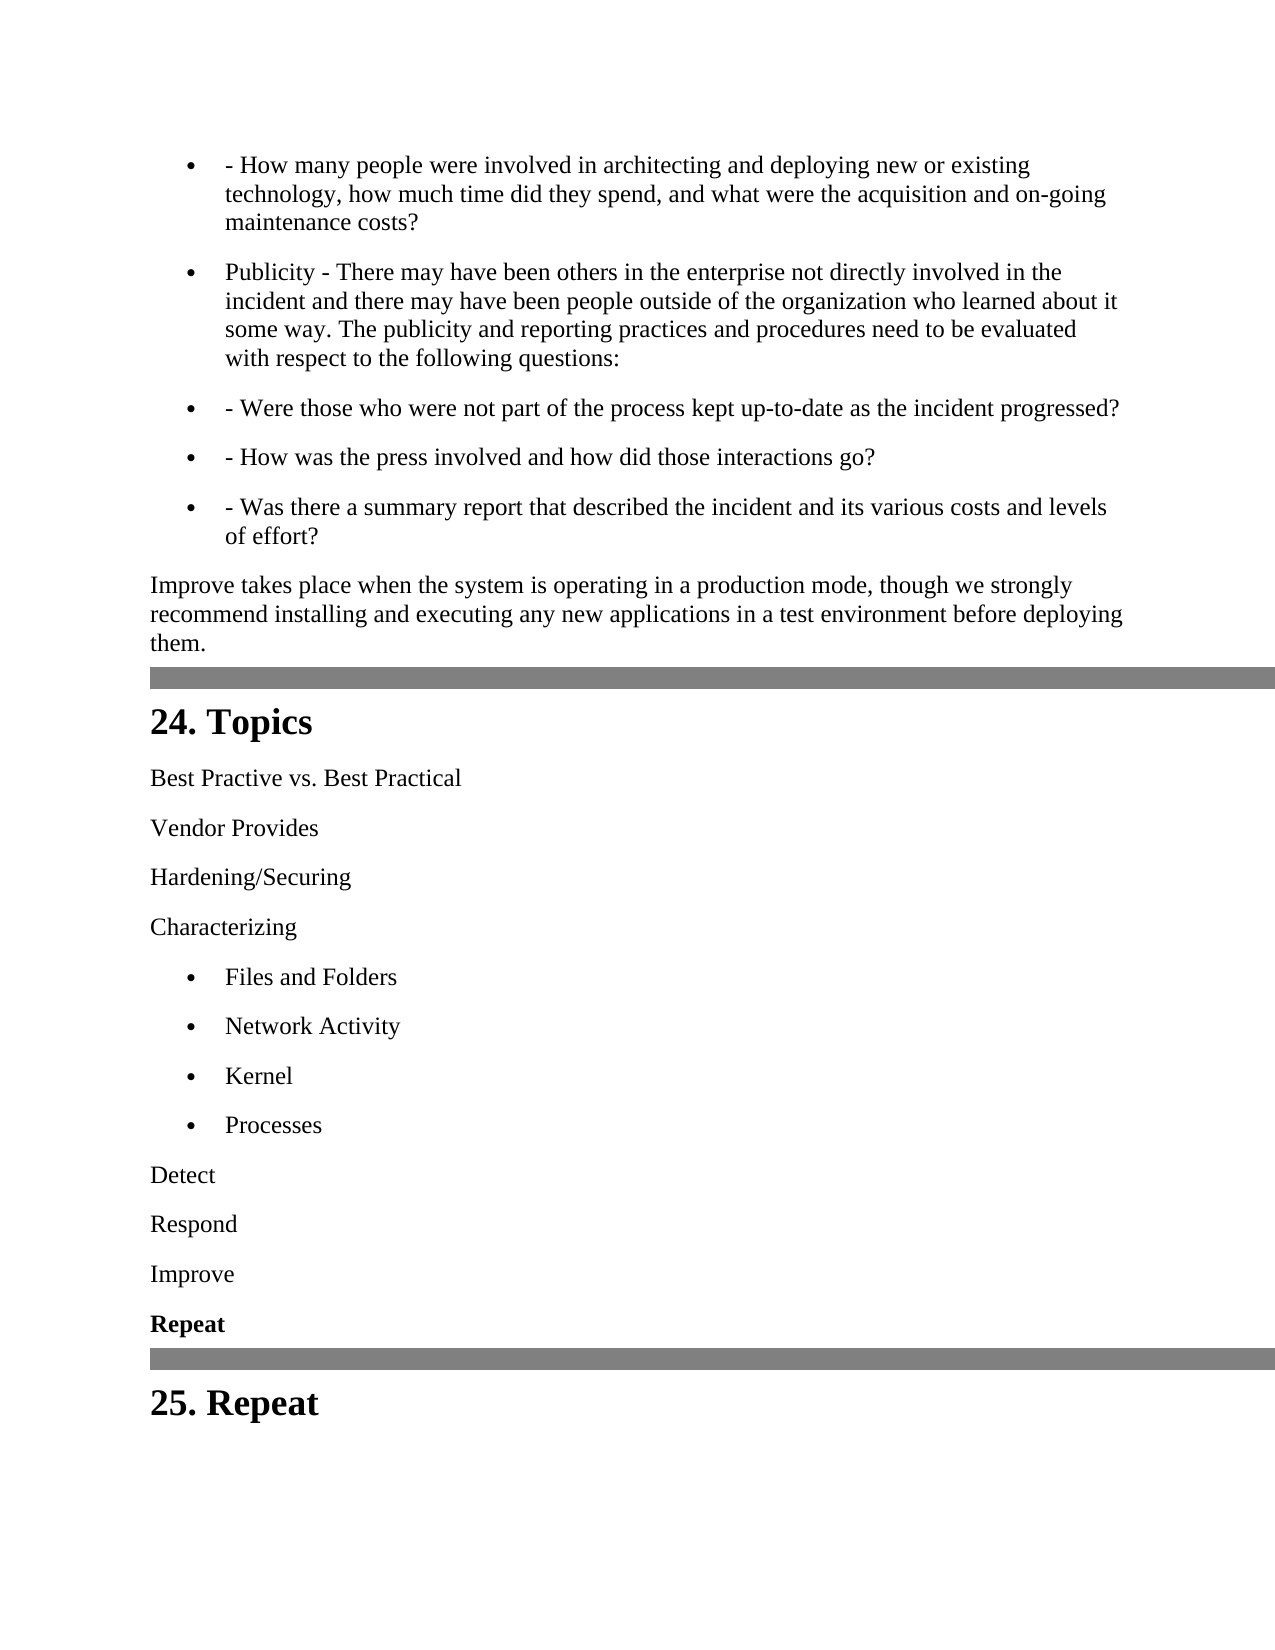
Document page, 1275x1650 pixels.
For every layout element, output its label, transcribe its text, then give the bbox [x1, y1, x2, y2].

text Improve [150, 1259, 1125, 1288]
text Respond [150, 1209, 1125, 1238]
list Publicity - There may have been others in the enterprise not directly involved in the incident and there may have been people outside of the organization who learned about it some way. The publicity and reporting practices and procedures need to be evaluated with respect to the following questions: [187, 257, 1125, 372]
text Improve takes place when the system is operating in a production mode, though we strongly recommend installing and executing any new applications in a test environment before deploying them. [150, 570, 1125, 657]
list Kernel [187, 1061, 1125, 1089]
list - How was the press involved and how did those interactions go? [187, 442, 1125, 471]
subtitle 25. Repeat [150, 1380, 1125, 1423]
list Network Activity [187, 1011, 1125, 1040]
list Files and Folders [187, 962, 1125, 990]
subtitle 24. Topics [150, 699, 1125, 742]
text Hardening/Securing [150, 862, 1125, 891]
list - Were those who were not part of the process kept up-to-date as the incident progressed? [187, 393, 1125, 422]
list - Was there a summary report that described the incident and its various costs and levels of effort? [187, 492, 1125, 549]
text Characterizing [150, 912, 1125, 941]
text Best Practive vs. Best Practical [150, 763, 1125, 792]
list - How many people were involved in architecting and deploying new or existing technology, how much time did they spend, and what were the acquisition and on-going maintenance costs? [187, 150, 1125, 236]
list Processes [187, 1110, 1125, 1139]
text Detect [150, 1160, 1125, 1189]
text Vendor Provides [150, 813, 1125, 842]
text Repeat [150, 1309, 1125, 1337]
